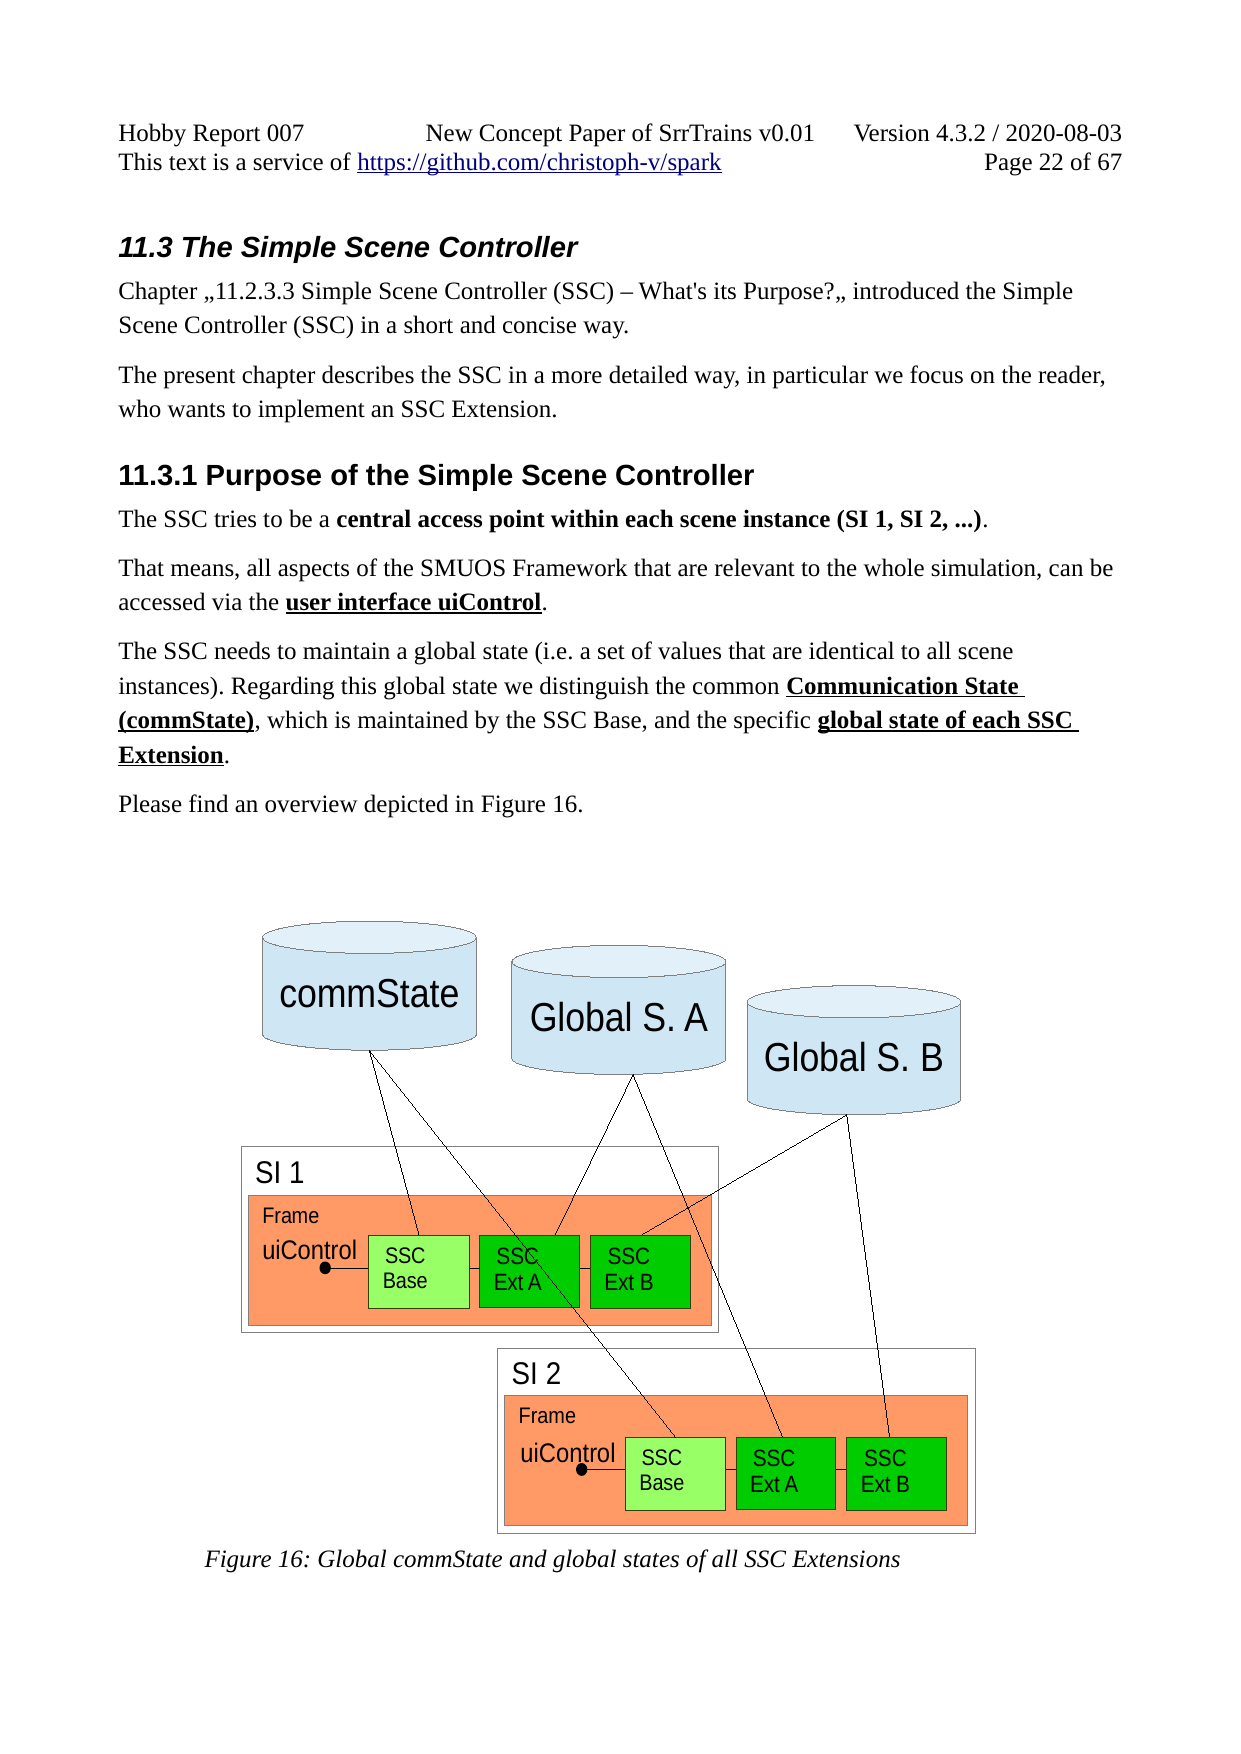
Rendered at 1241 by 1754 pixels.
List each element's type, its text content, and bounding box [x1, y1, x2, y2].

subtitle 11.3 The Simple Scene Controller [118, 230, 1122, 264]
text The present chapter describes the SSC in a more detailed way, in particular we focus on the reader, who wants to implement an SSC Extension. [118, 360, 1122, 423]
list Chapter „11.2.3.3 Simple Scene Controller (SSC) – What's its Purpose?„ introduced the Simple Scene Controller (SSC) in a short and concise way. [118, 276, 1122, 339]
subtitle 11.3.1 Purpose of the Simple Scene Controller [118, 458, 1122, 491]
text That means, all aspects of the SMUOS Framework that are relevant to the whole simulation, can be accessed via the user interface uiControl. [118, 553, 1122, 616]
text Please find an overview depicted in Figure 16. [118, 789, 1122, 818]
text The SSC tries to be a central access point within each scene instance (SI 1, SI 2, ...). [118, 504, 1122, 533]
text The SSC needs to maintain a global state (i.e. a set of values that are identical to all scene instances). Regarding this global state we distinguish the common Communication State (commState), which is maintained by the SSC Base, and the specific global state of each SSC Extension. [118, 636, 1122, 769]
text Figure 16: Global commState and global states of all SSC Extensions [204, 899, 994, 1573]
